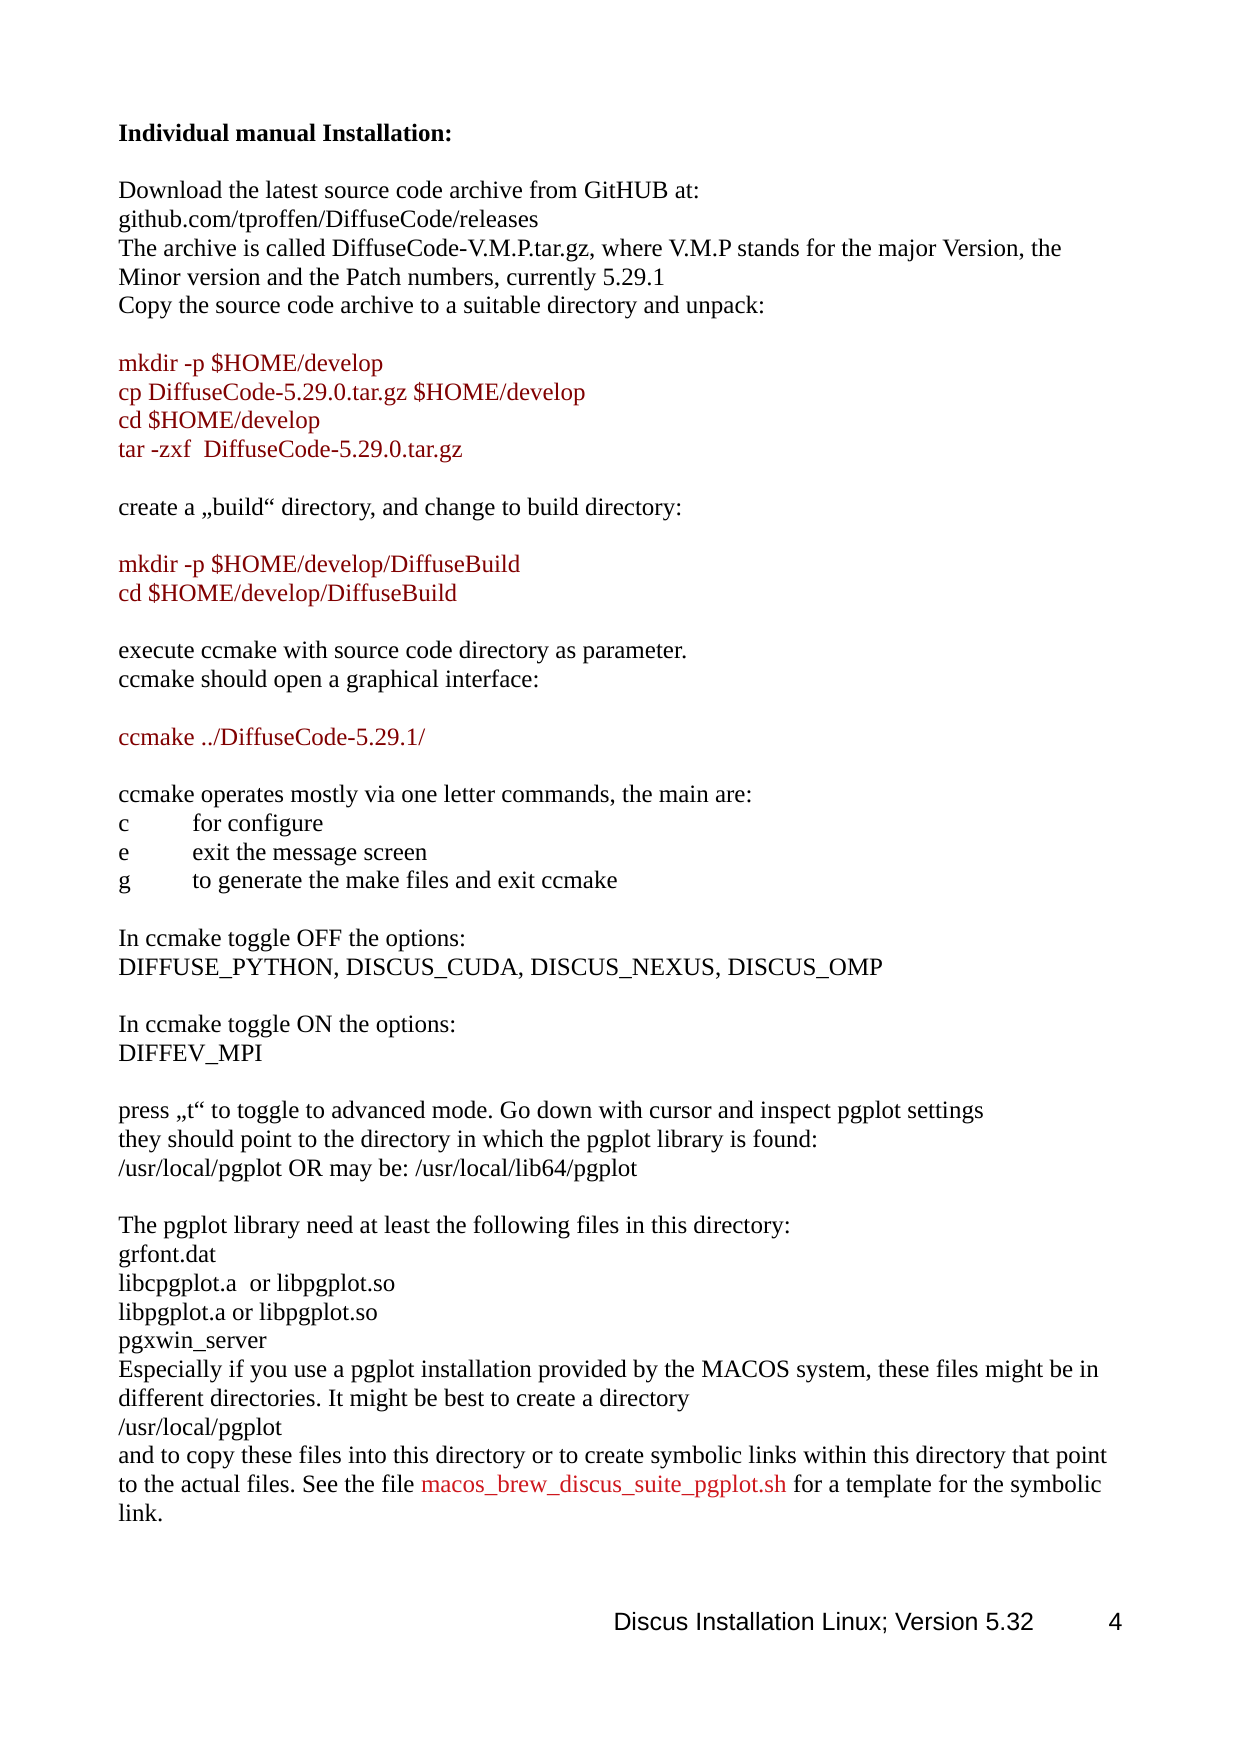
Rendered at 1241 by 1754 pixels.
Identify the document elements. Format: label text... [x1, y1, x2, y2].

text e exit the message screen [118, 837, 1122, 866]
text c for configure [118, 808, 1122, 837]
text cp DiffuseCode-5.29.0.tar.gz $HOME/develop [118, 377, 1122, 406]
text Individual manual Installation: [118, 118, 1122, 147]
text cd $HOME/develop/DiffuseBuild [118, 578, 1122, 607]
text ccmake should open a graphical interface: [118, 664, 1122, 693]
text Download the latest source code archive from GitHUB at: [118, 176, 1122, 204]
text Copy the source code archive to a suitable directory and unpack: [118, 291, 1122, 319]
text The archive is called DiffuseCode-V.M.P.tar.gz, where V.M.P stands for the major Version, the Minor version and the Patch numbers, currently 5.29.1 [118, 233, 1122, 291]
text In ccmake toggle OFF the options: [118, 923, 1122, 952]
text ccmake ../DiffuseCode-5.29.1/ [118, 722, 1122, 751]
text DIFFUSE_PYTHON, DISCUS_CUDA, DISCUS_NEXUS, DISCUS_OMP [118, 952, 1122, 981]
text libcpgplot.a or libpgplot.so [118, 1268, 1122, 1297]
text In ccmake toggle ON the options: [118, 1009, 1122, 1038]
text and to copy these files into this directory or to create symbolic links within this directory that point to the actual files. See the file macos_brew_discus_suite_pgplot.sh for a template for the symbolic link. [118, 1441, 1122, 1527]
text Especially if you use a pgplot installation provided by the MACOS system, these files might be in different directories. It might be best to create a directory [118, 1354, 1122, 1412]
text /usr/local/pgplot OR may be: /usr/local/lib64/pgplot [118, 1153, 1122, 1182]
text mkdir -p $HOME/develop [118, 348, 1122, 377]
text github.com/tproffen/DiffuseCode/releases [118, 204, 1122, 233]
text tar -zxf DiffuseCode-5.29.0.tar.gz [118, 434, 1122, 463]
text grfont.dat [118, 1239, 1122, 1268]
text pgxwin_server [118, 1326, 1122, 1354]
text DIFFEV_MPI [118, 1038, 1122, 1067]
text cd $HOME/develop [118, 406, 1122, 434]
text execute ccmake with source code directory as parameter. [118, 636, 1122, 664]
text g to generate the make files and exit ccmake [118, 866, 1122, 894]
text The pgplot library need at least the following files in this directory: [118, 1211, 1122, 1239]
text libpgplot.a or libpgplot.so [118, 1297, 1122, 1326]
text create a „build“ directory, and change to build directory: [118, 492, 1122, 521]
text /usr/local/pgplot [118, 1412, 1122, 1441]
text ccmake operates mostly via one letter commands, the main are: [118, 779, 1122, 808]
text they should point to the directory in which the pgplot library is found: [118, 1124, 1122, 1153]
text mkdir -p $HOME/develop/DiffuseBuild [118, 549, 1122, 578]
text press „t“ to toggle to advanced mode. Go down with cursor and inspect pgplot settings [118, 1096, 1122, 1124]
